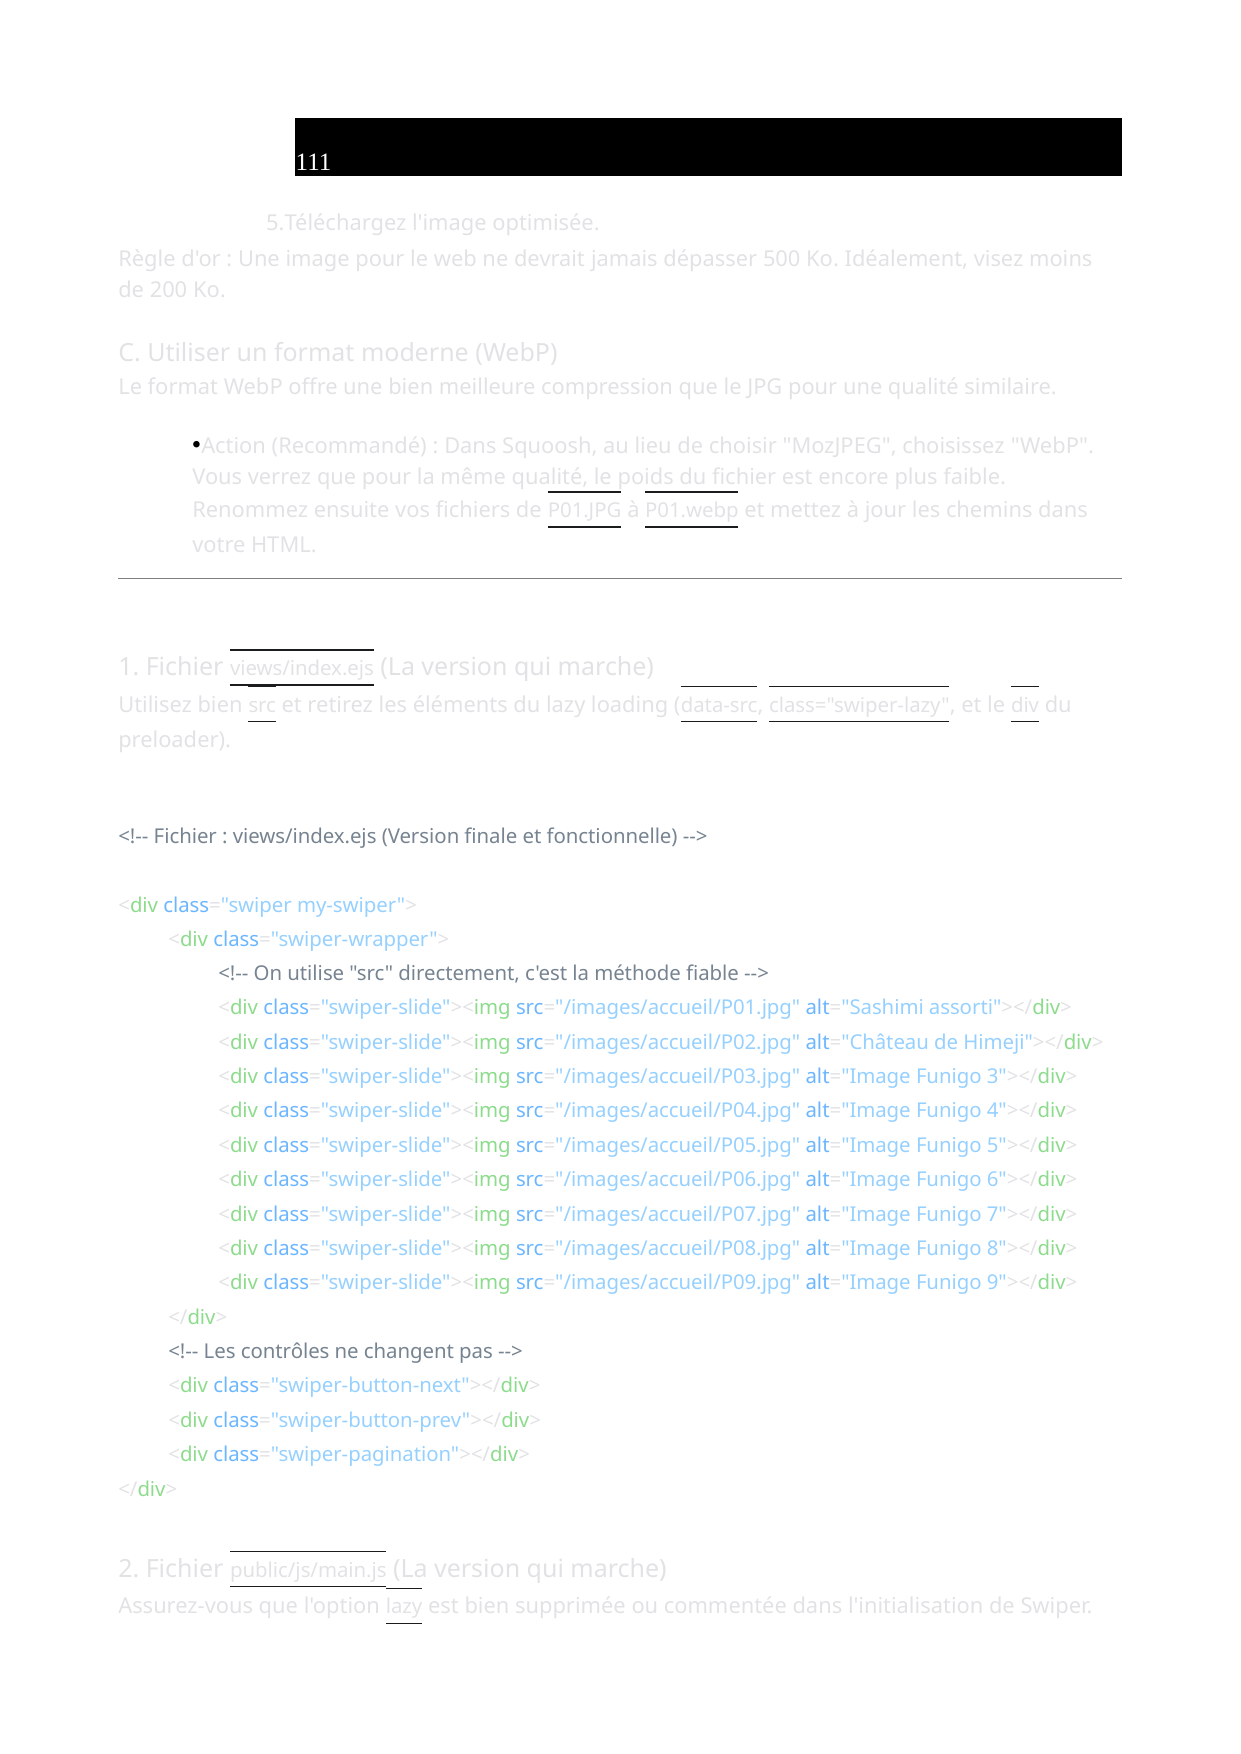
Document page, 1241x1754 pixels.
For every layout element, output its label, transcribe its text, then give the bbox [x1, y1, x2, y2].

text <!-- Les contrôles ne changent pas --> [118, 1330, 1122, 1365]
text Assurez-vous que l'option lazy est bien supprimée ou commentée dans l'initialisation de Swiper. [118, 1587, 1122, 1624]
text Utilisez bien src et retirez les éléments du lazy loading (data-src, class="swiper-lazy", et le div du preloader). [118, 686, 1122, 754]
text <div class="swiper-slide"><img src="/images/accueil/P06.jpg" alt="Image Funigo 6"></div> [118, 1158, 1122, 1193]
text <div class="swiper-button-next"></div> [118, 1365, 1122, 1399]
text <div class="swiper-slide"><img src="/images/accueil/P01.jpg" alt="Sashimi assorti"></div> [118, 987, 1122, 1021]
subtitle 2. Fichier public/js/main.js (La version qui marche) [118, 1550, 1122, 1587]
text <div class="swiper-slide"><img src="/images/accueil/P09.jpg" alt="Image Funigo 9"></div> [118, 1262, 1122, 1296]
text <div class="swiper-slide"><img src="/images/accueil/P08.jpg" alt="Image Funigo 8"></div> [118, 1227, 1122, 1262]
text <div class="swiper-wrapper"> [118, 918, 1122, 952]
text <div class="swiper-pagination"></div> [118, 1433, 1122, 1468]
subtitle C. Utiliser un format moderne (WebP) [118, 332, 1122, 369]
text <div class="swiper-slide"><img src="/images/accueil/P07.jpg" alt="Image Funigo 7"></div> [118, 1193, 1122, 1227]
text Règle d'or : Une image pour le web ne devrait jamais dépasser 500 Ko. Idéalement, visez moins de 200 Ko. [118, 241, 1122, 303]
text <div class="swiper my-swiper"> [118, 883, 1122, 918]
text <div class="swiper-slide"><img src="/images/accueil/P04.jpg" alt="Image Funigo 4"></div> [118, 1090, 1122, 1124]
text </div> [118, 1296, 1122, 1330]
subtitle 1. Fichier views/index.ejs (La version qui marche) [118, 595, 1122, 686]
text <div class="swiper-slide"><img src="/images/accueil/P05.jpg" alt="Image Funigo 5"></div> [118, 1124, 1122, 1158]
list Action (Recommandé) : Dans Squoosh, au lieu de choisir "MozJPEG", choisissez "WebP". Vous verrez que pour la même qualité, le poids du fichier est encore plus faible. Renommez ensuite vos fichiers de P01.JPG à P01.webp et mettez à jour les chemins dans votre HTML. [118, 428, 1122, 559]
text </div> [118, 1468, 1122, 1502]
text <div class="swiper-slide"><img src="/images/accueil/P03.jpg" alt="Image Funigo 3"></div> [118, 1055, 1122, 1090]
text <!-- Fichier : views/index.ejs (Version finale et fonctionnelle) --> [118, 815, 1122, 849]
list Téléchargez l'image optimisée. [118, 205, 1122, 236]
text <!-- On utilise "src" directement, c'est la méthode fiable --> [118, 952, 1122, 987]
text <div class="swiper-slide"><img src="/images/accueil/P02.jpg" alt="Château de Himeji"></div> [118, 1021, 1122, 1055]
text Le format WebP offre une bien meilleure compression que le JPG pour une qualité similaire. [118, 369, 1122, 400]
text <div class="swiper-button-prev"></div> [118, 1399, 1122, 1433]
